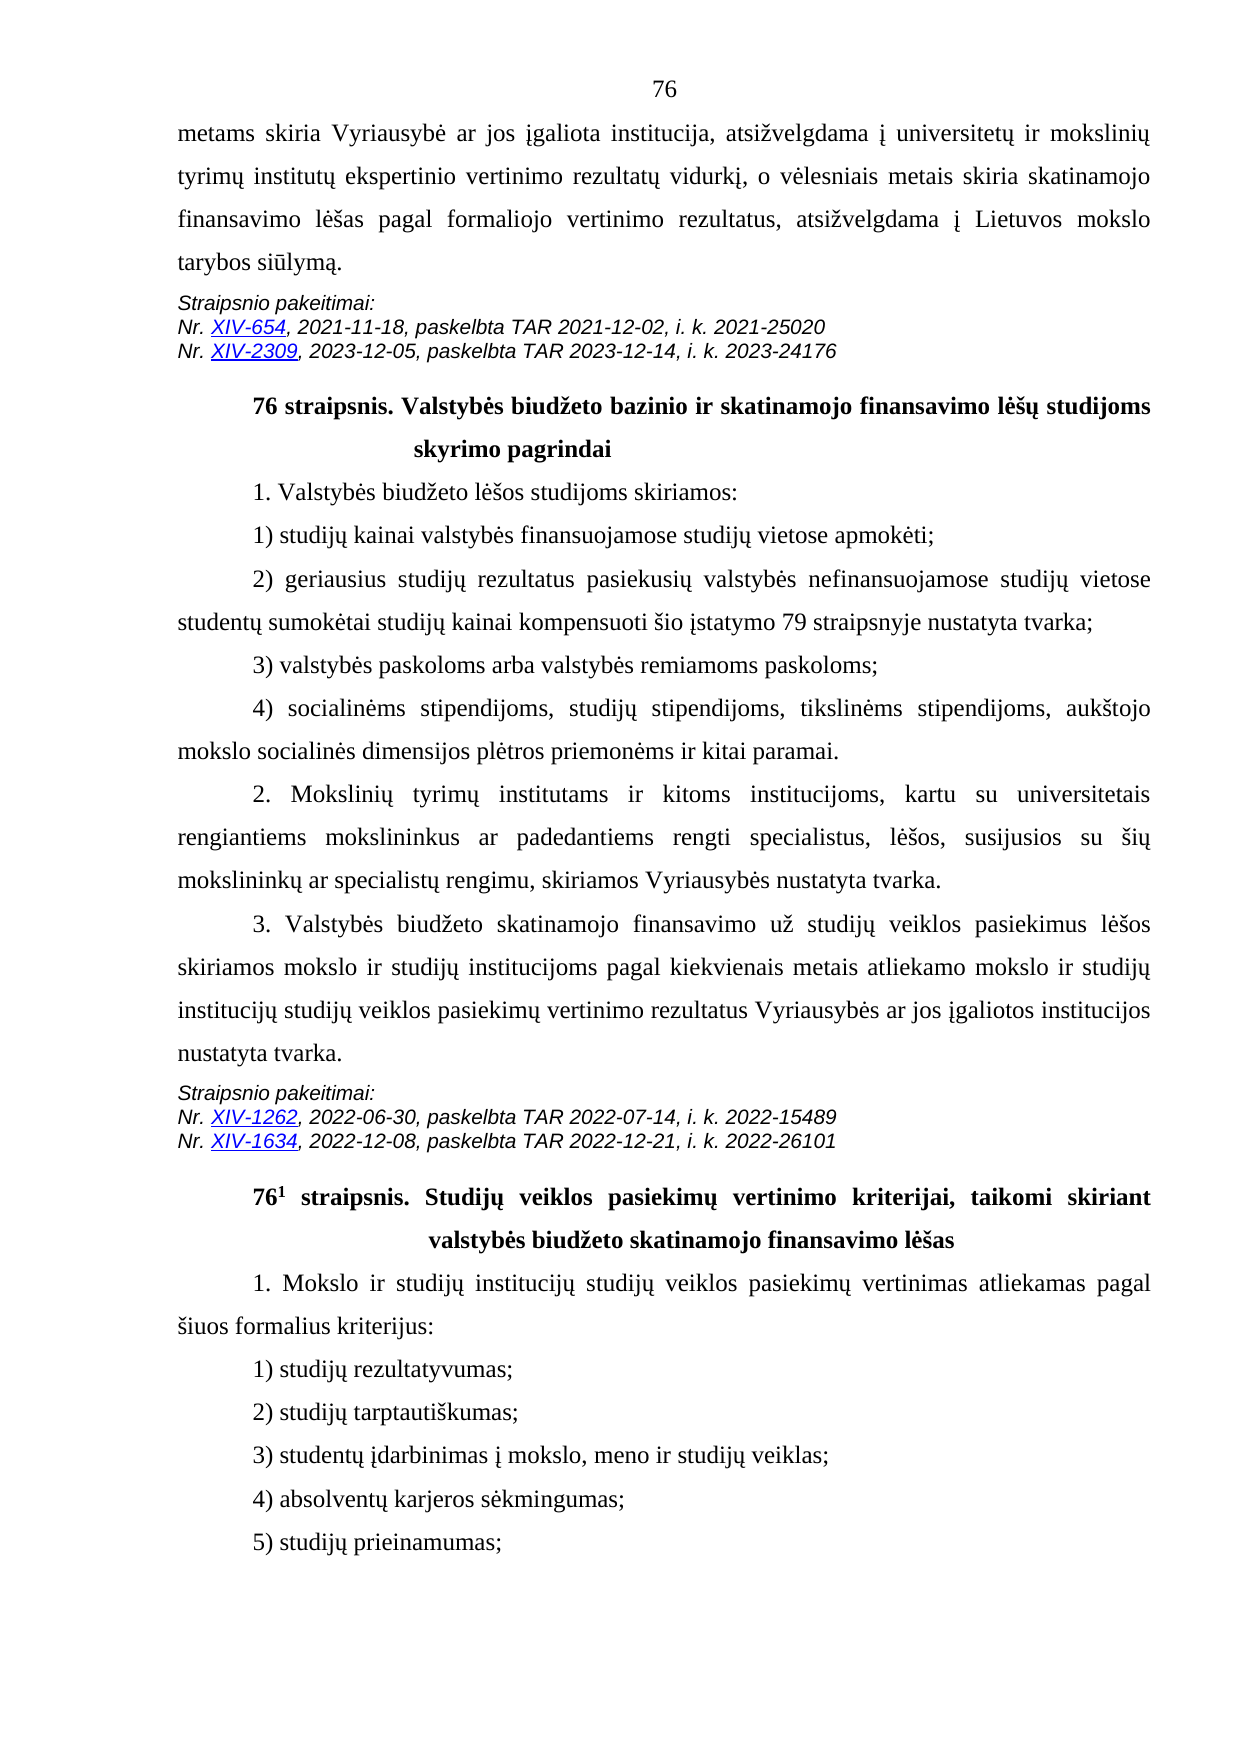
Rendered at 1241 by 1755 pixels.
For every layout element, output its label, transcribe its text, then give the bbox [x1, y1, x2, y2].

text 76 straipsnis. Valstybės biudžeto bazinio ir skatinamojo finansavimo lėšų studijoms skyrimo pagrindai [252, 391, 1152, 463]
text Nr. XIV-1262, 2022-06-30, paskelbta TAR 2022-07-14, i. k. 2022-15489 [177, 1105, 1152, 1129]
text 761 straipsnis. Studijų veiklos pasiekimų vertinimo kriterijai, taikomi skiriant valstybės biudžeto skatinamojo finansavimo lėšas [252, 1182, 1152, 1254]
text Nr. XIV-654, 2021-11-18, paskelbta TAR 2021-12-02, i. k. 2021-25020 [177, 314, 1152, 338]
text 1) studijų rezultatyvumas; [177, 1354, 1152, 1383]
text 3) studentų įdarbinimas į mokslo, meno ir studijų veiklas; [177, 1441, 1152, 1469]
text 5) studijų prieinamumas; [177, 1527, 1152, 1556]
text Nr. XIV-1634, 2022-12-08, paskelbta TAR 2022-12-21, i. k. 2022-26101 [177, 1129, 1152, 1153]
text Straipsnio pakeitimai: [177, 291, 1152, 314]
text metams skiria Vyriausybė ar jos įgaliota institucija, atsižvelgdama į universitetų ir mokslinių tyrimų institutų ekspertinio vertinimo rezultatų vidurkį, o vėlesniais metais skiria skatinamojo finansavimo lėšas pagal formaliojo vertinimo rezultatus, atsižvelgdama į Lietuvos mokslo tarybos siūlymą. [177, 118, 1152, 276]
text 1. Mokslo ir studijų institucijų studijų veiklos pasiekimų vertinimas atliekamas pagal šiuos formalius kriterijus: [177, 1268, 1152, 1340]
text 3) valstybės paskoloms arba valstybės remiamoms paskoloms; [177, 650, 1152, 679]
text 2. Mokslinių tyrimų institutams ir kitoms institucijoms, kartu su universitetais rengiantiems mokslininkus ar padedantiems rengti specialistus, lėšos, susijusios su šių mokslininkų ar specialistų rengimu, skiriamos Vyriausybės nustatyta tvarka. [177, 779, 1152, 894]
text 1) studijų kainai valstybės finansuojamose studijų vietose apmokėti; [177, 521, 1152, 549]
text Straipsnio pakeitimai: [177, 1081, 1152, 1105]
text 4) absolventų karjeros sėkmingumas; [177, 1484, 1152, 1512]
text 4) socialinėms stipendijoms, studijų stipendijoms, tikslinėms stipendijoms, aukštojo mokslo socialinės dimensijos plėtros priemonėms ir kitai paramai. [177, 693, 1152, 765]
text 2) studijų tarptautiškumas; [177, 1397, 1152, 1426]
text Nr. XIV-2309, 2023-12-05, paskelbta TAR 2023-12-14, i. k. 2023-24176 [177, 338, 1152, 362]
text 3. Valstybės biudžeto skatinamojo finansavimo už studijų veiklos pasiekimus lėšos skiriamos mokslo ir studijų institucijoms pagal kiekvienais metais atliekamo mokslo ir studijų institucijų studijų veiklos pasiekimų vertinimo rezultatus Vyriausybės ar jos įgaliotos institucijos nustatyta tvarka. [177, 909, 1152, 1067]
text 2) geriausius studijų rezultatus pasiekusių valstybės nefinansuojamose studijų vietose studentų sumokėtai studijų kainai kompensuoti šio įstatymo 79 straipsnyje nustatyta tvarka; [177, 564, 1152, 636]
text 1. Valstybės biudžeto lėšos studijoms skiriamos: [177, 477, 1152, 506]
